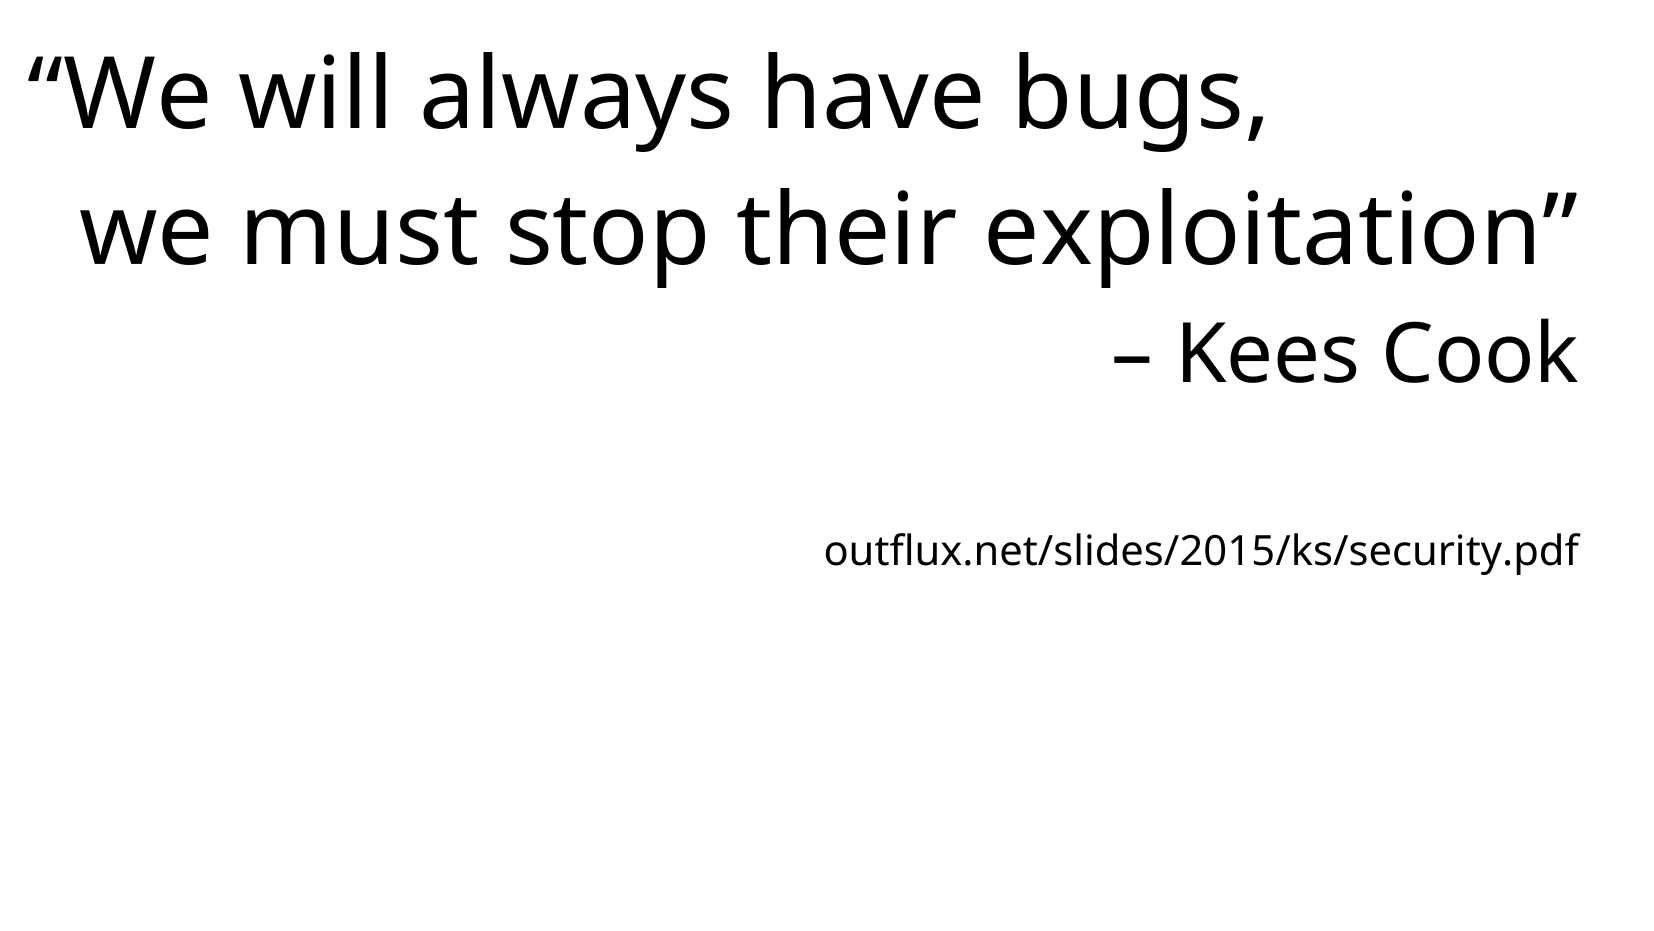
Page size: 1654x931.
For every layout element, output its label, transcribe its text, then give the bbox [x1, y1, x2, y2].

text_box “We will always have bugs, we must stop their exploitation” – Kees Cook outflux.net/slides/2015/ks/security.pdf [12, 14, 1642, 699]
